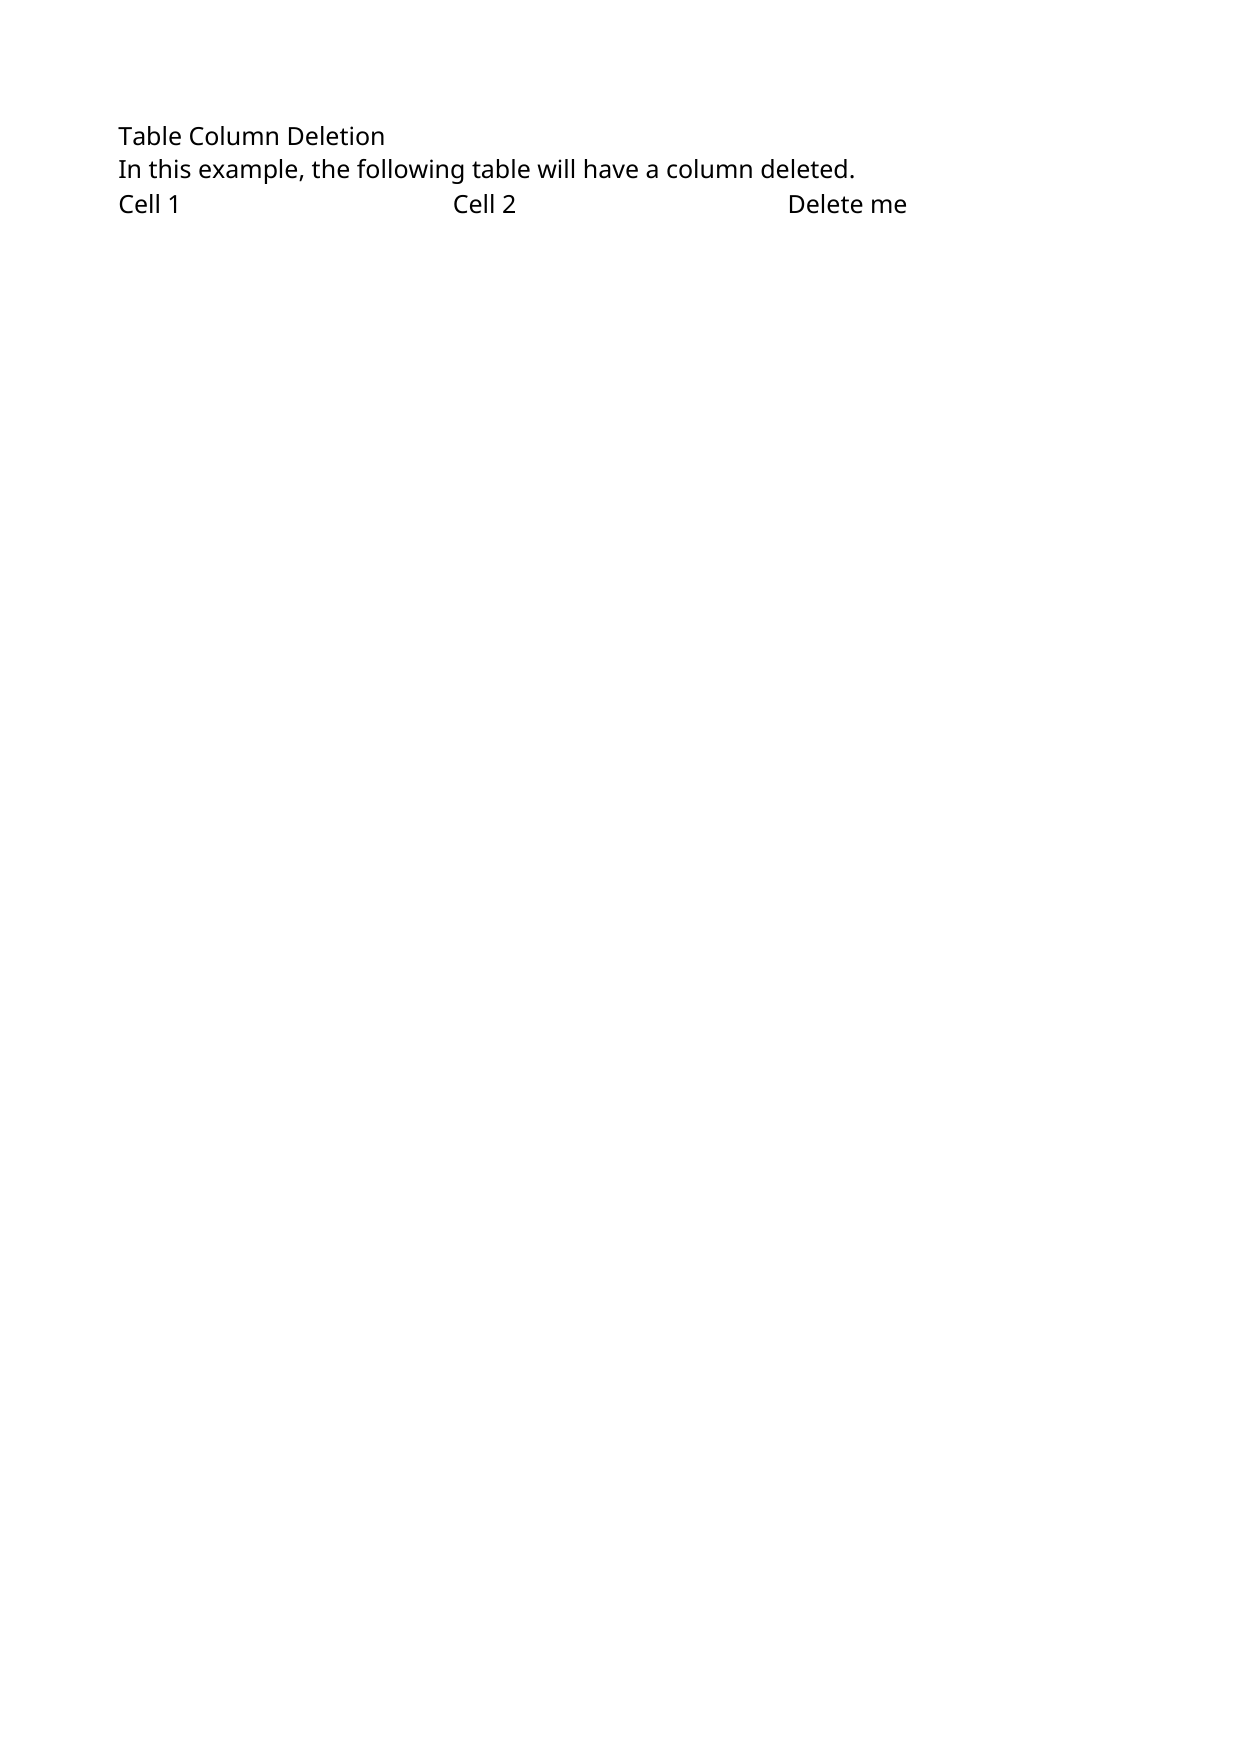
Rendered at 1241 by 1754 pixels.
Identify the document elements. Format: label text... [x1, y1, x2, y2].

text In this example, the following table will have a column deleted. [118, 152, 1122, 186]
subtitle Table Column Deletion [118, 118, 1122, 152]
table_header Cell 2 [453, 186, 787, 220]
table_header Cell 1 [118, 186, 453, 220]
